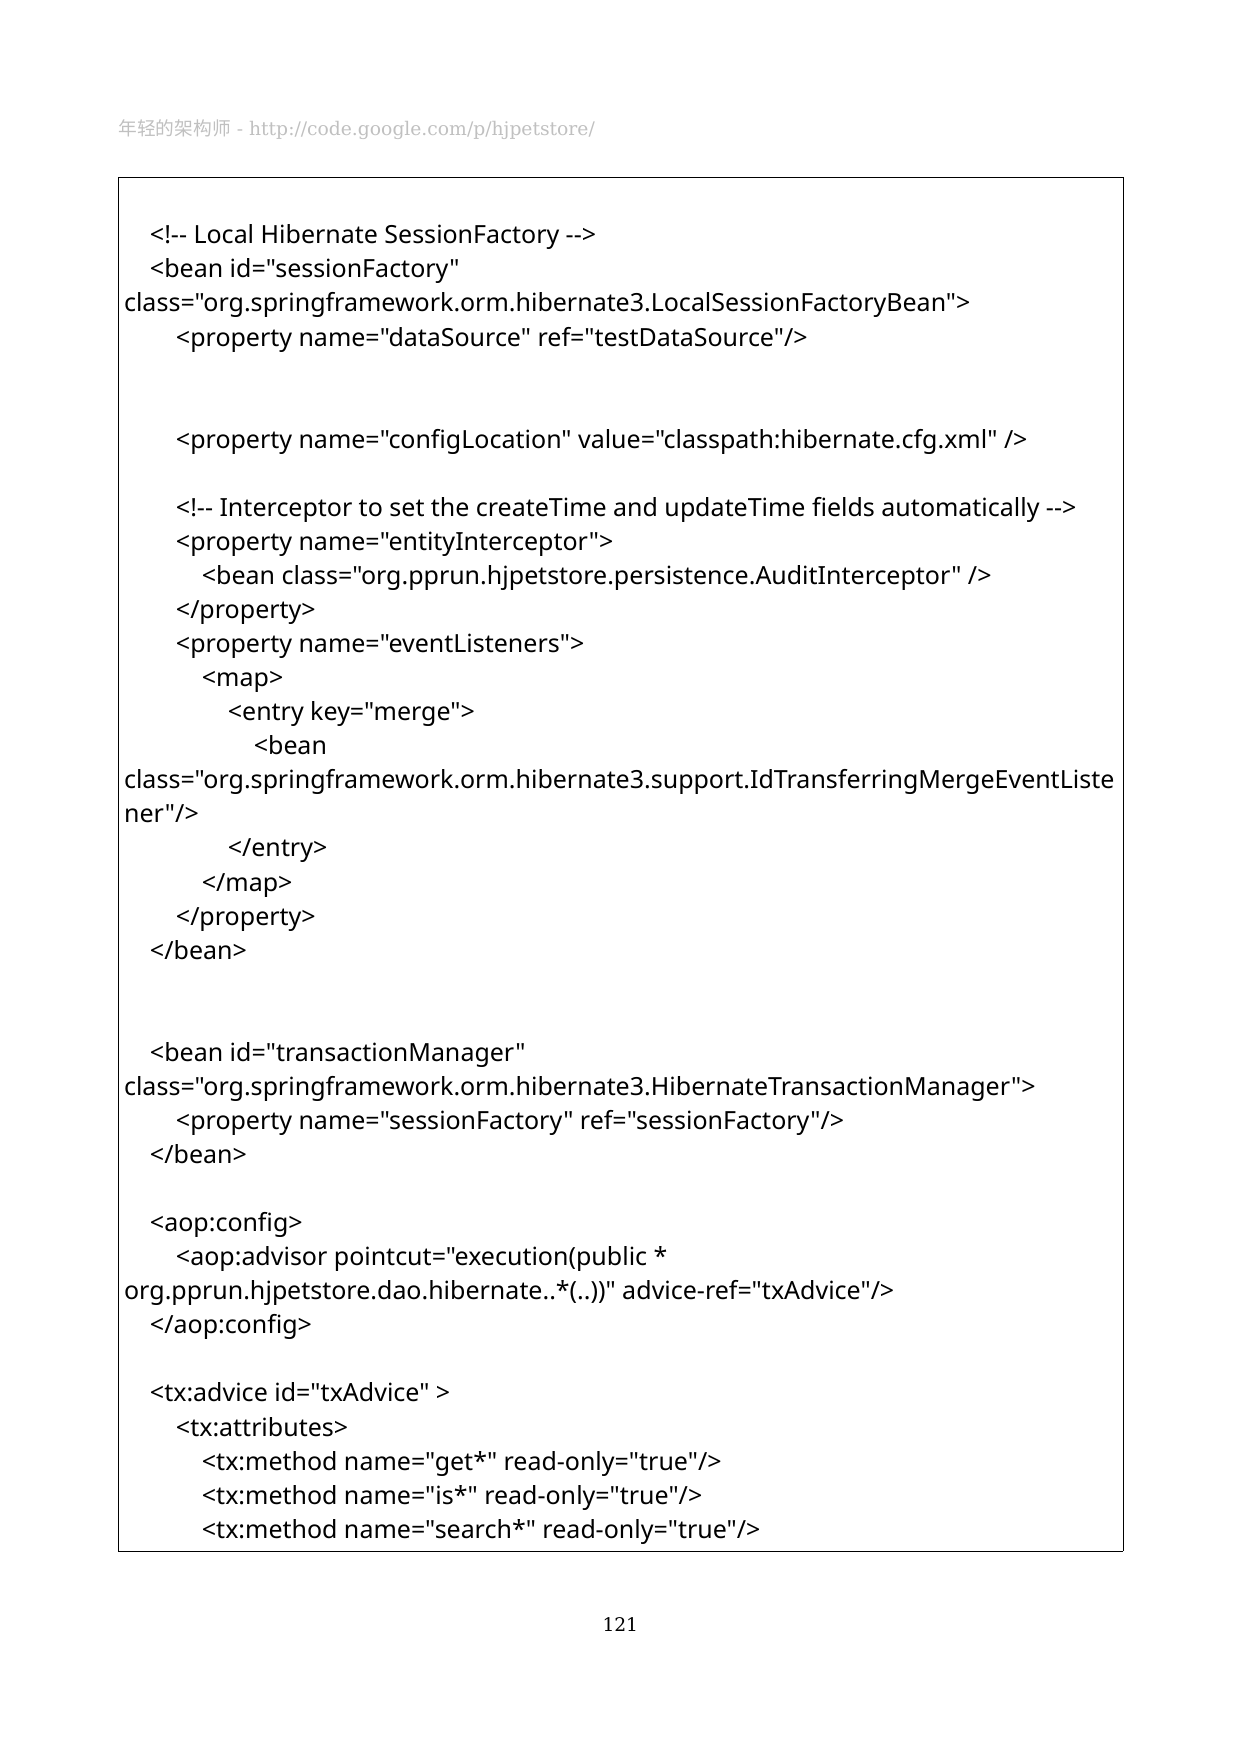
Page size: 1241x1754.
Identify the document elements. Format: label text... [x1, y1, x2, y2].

table_cell <!-- Local Hibernate SessionFactory --> <bean id="sessionFactory" class="org.springframework.orm.hibernate3.LocalSessionFactoryBean"> <property name="dataSource" ref="testDataSource"/> <property name="configLocation" value="classpath:hibernate.cfg.xml" /> <!-- Interceptor to set the createTime and updateTime fields automatically --> <property name="entityInterceptor"> <bean class="org.pprun.hjpetstore.persistence.AuditInterceptor" /> </property> <property name="eventListeners"> <map> <entry key="merge"> <bean class="org.springframework.orm.hibernate3.support.IdTransferringMergeEventListener"/> </entry> </map> </property> </bean> <bean id="transactionManager" class="org.springframework.orm.hibernate3.HibernateTransactionManager"> <property name="sessionFactory" ref="sessionFactory"/> </bean> <aop:config> <aop:advisor pointcut="execution(public * org.pprun.hjpetstore.dao.hibernate..*(..))" advice-ref="txAdvice"/> </aop:config> <tx:advice id="txAdvice" > <tx:attributes> <tx:method name="get*" read-only="true"/> <tx:method name="is*" read-only="true"/> <tx:method name="search*" read-only="true"/> [119, 178, 1123, 1551]
